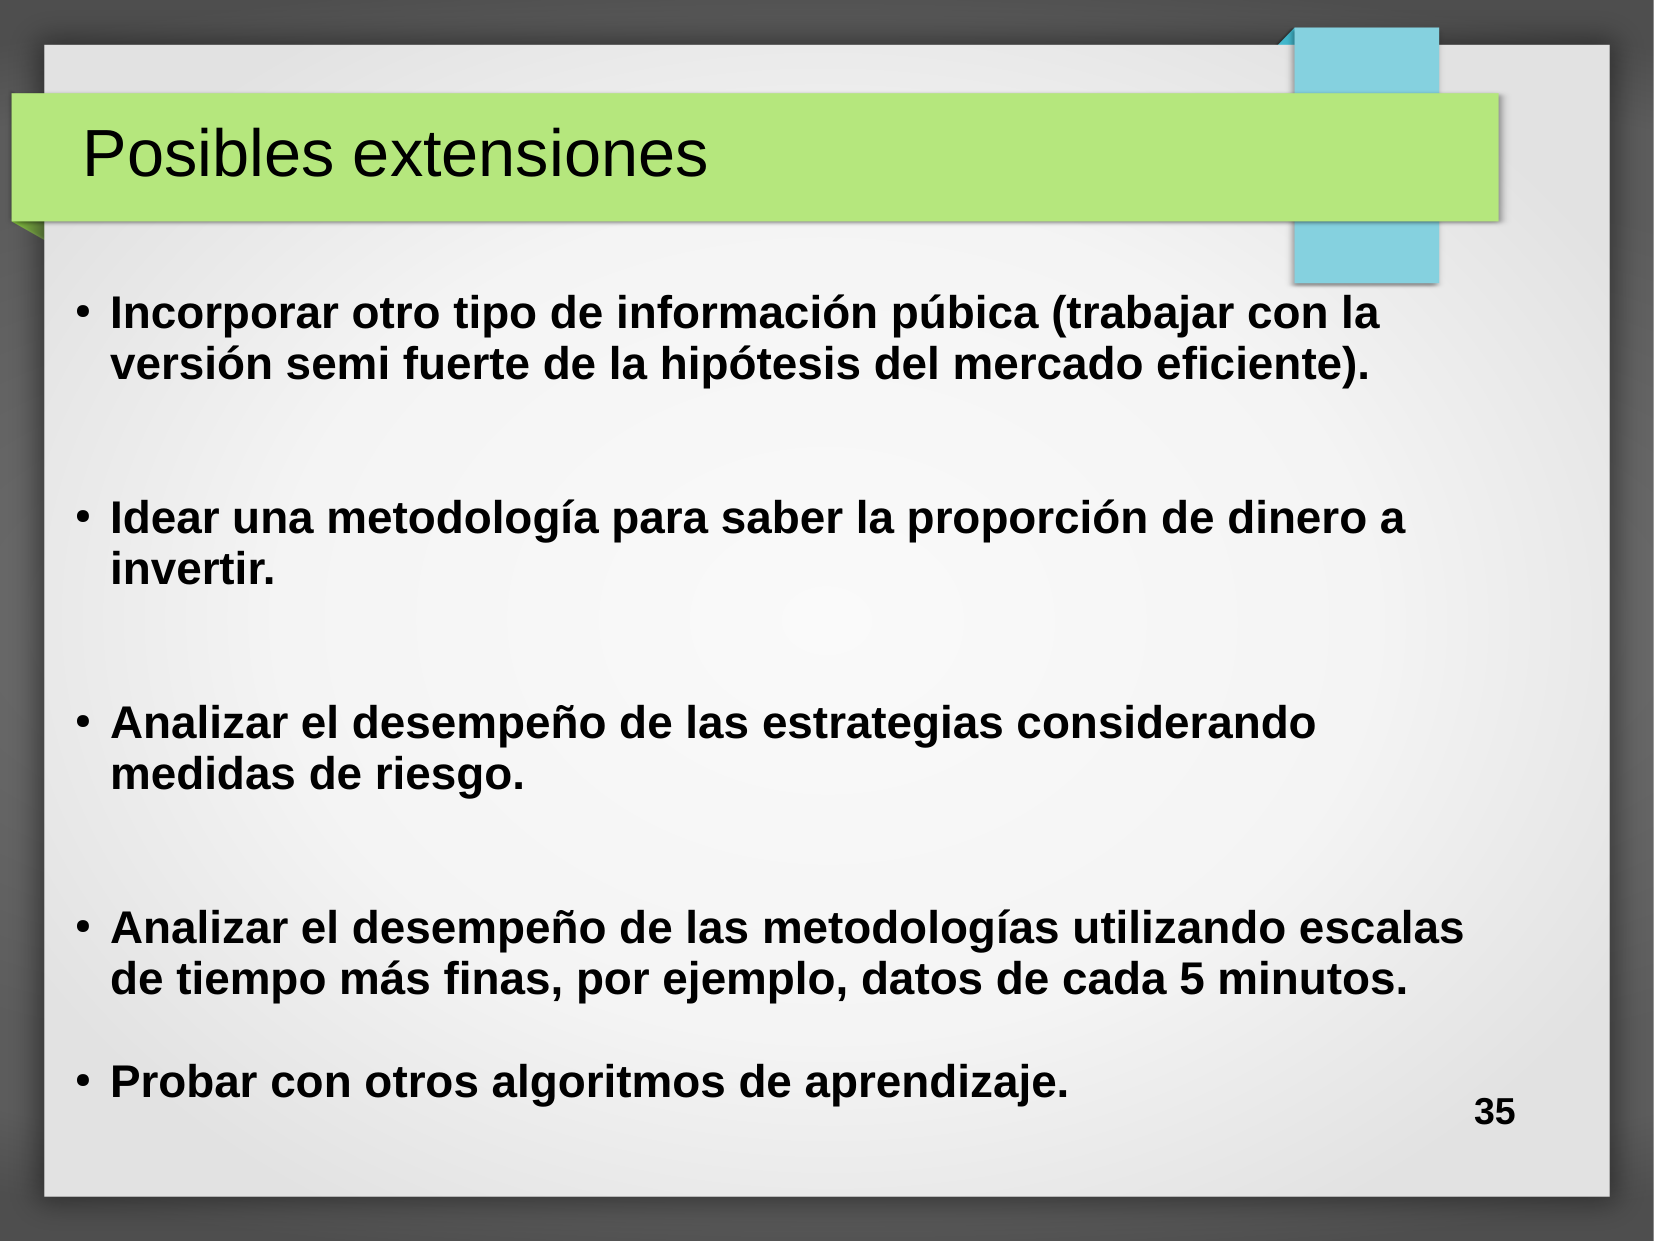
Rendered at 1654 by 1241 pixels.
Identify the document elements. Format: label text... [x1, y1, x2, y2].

text_box [1501, 1083, 1654, 1154]
title Posibles extensiones [82, 79, 1501, 229]
text_box Incorporar otro tipo de información púbica (trabajar con la versión semi fuerte de la hipótesis del mercado eficiente). Idear una metodología para saber la proporción de dinero a invertir. Analizar el desempeño de las estrategias considerando medidas de riesgo. Analizar el desempeño de las metodologías utilizando escalas de tiempo más finas, por ejemplo, datos de cada 5 minutos. Probar con otros algoritmos de aprendizaje. [60, 279, 1501, 1166]
picture [0, 0, 1654, 1241]
